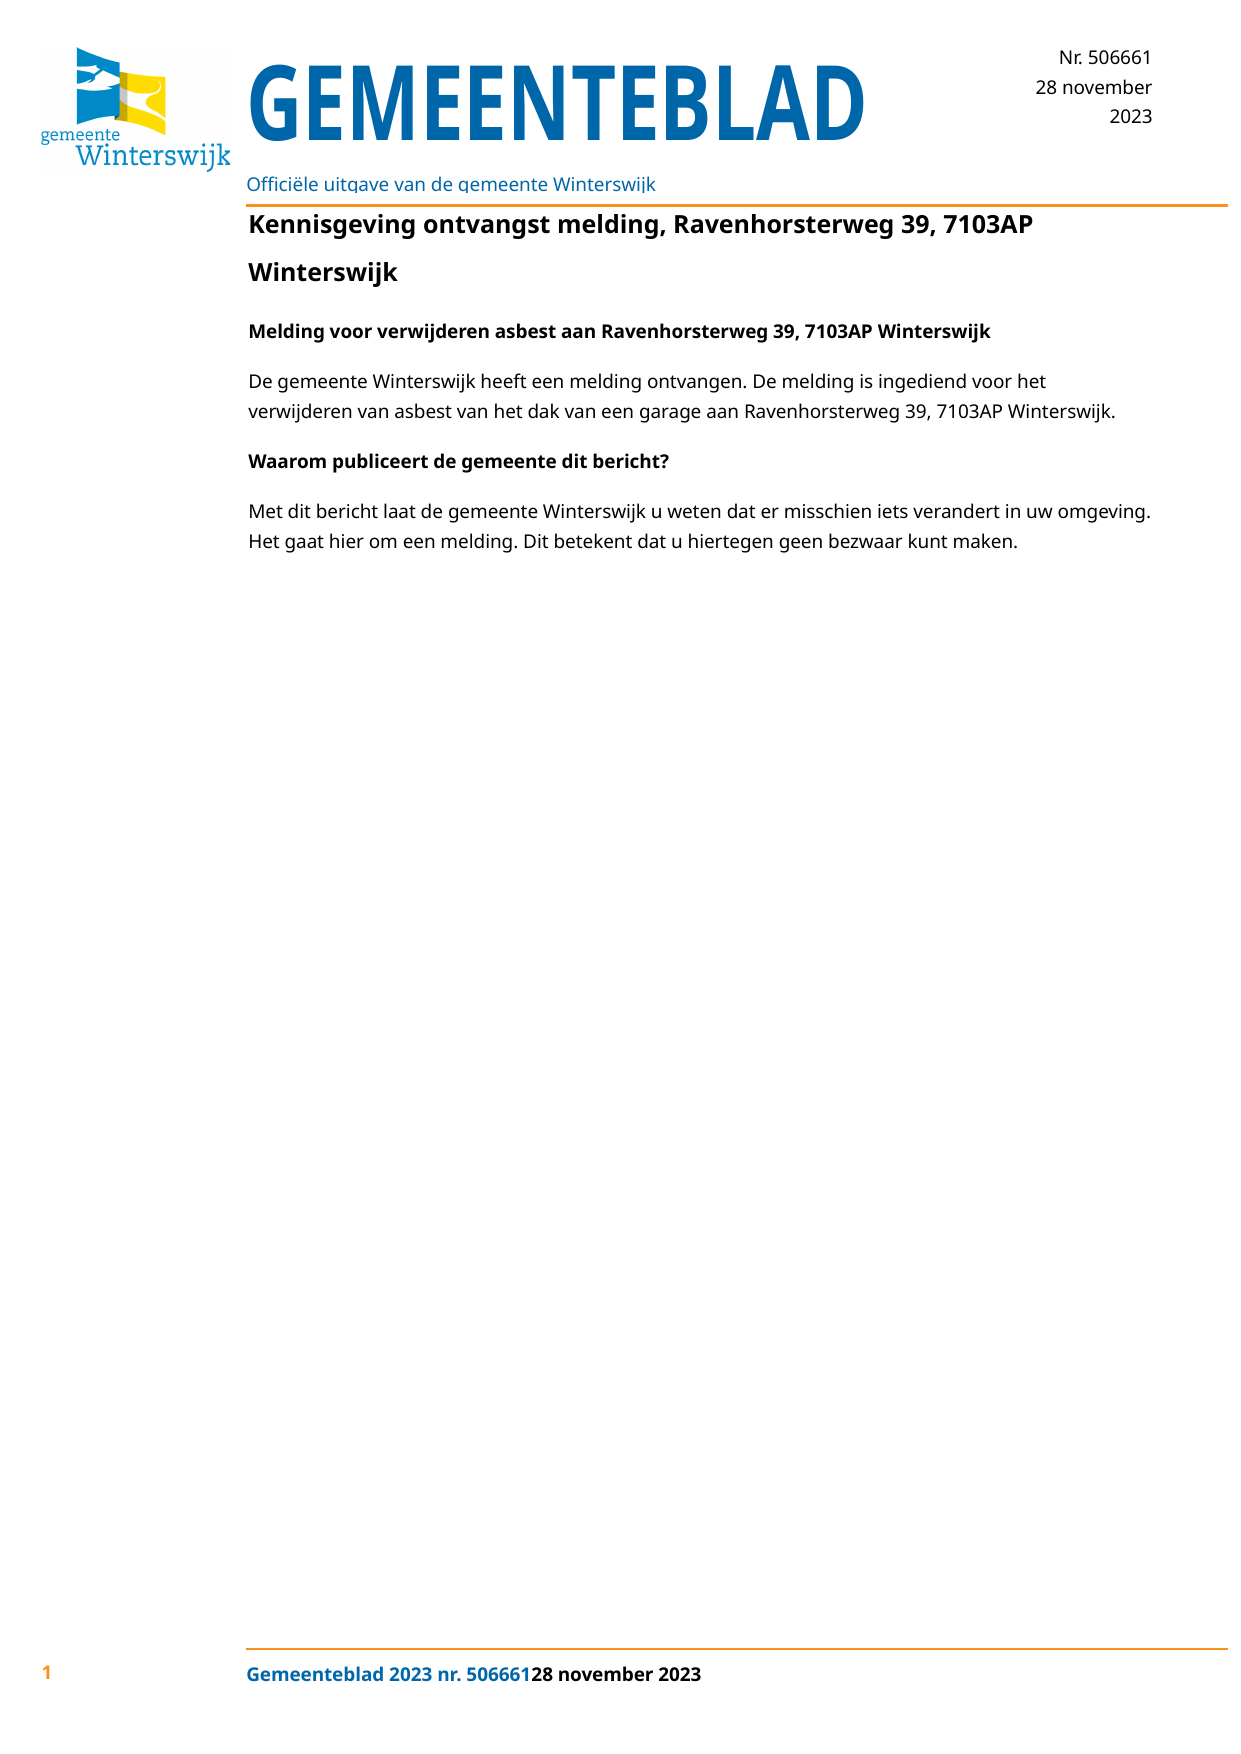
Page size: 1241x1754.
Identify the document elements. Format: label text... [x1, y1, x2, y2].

text Melding voor verwijderen asbest aan Ravenhorsterweg 39, 7103AP Winterswijk [248, 318, 1152, 344]
text Met dit bericht laat de gemeente Winterswijk u weten dat er misschien iets verandert in uw omgeving. Het gaat hier om een melding. Dit betekent dat u hiertegen geen bezwaar kunt maken. [248, 499, 1152, 554]
picture [225, 153, 231, 162]
picture [41, 47, 231, 172]
text De gemeente Winterswijk heeft een melding ontvangen. De melding is ingediend voor het verwijderen van asbest van het dak van een garage aan Ravenhorsterweg 39, 7103AP Winterswijk. [248, 368, 1152, 424]
text Kennisgeving ontvangst melding, Ravenhorsterweg 39, 7103AP Winterswijk [248, 207, 1152, 288]
text Waarom publiceert de gemeente dit bericht? [248, 448, 1152, 474]
